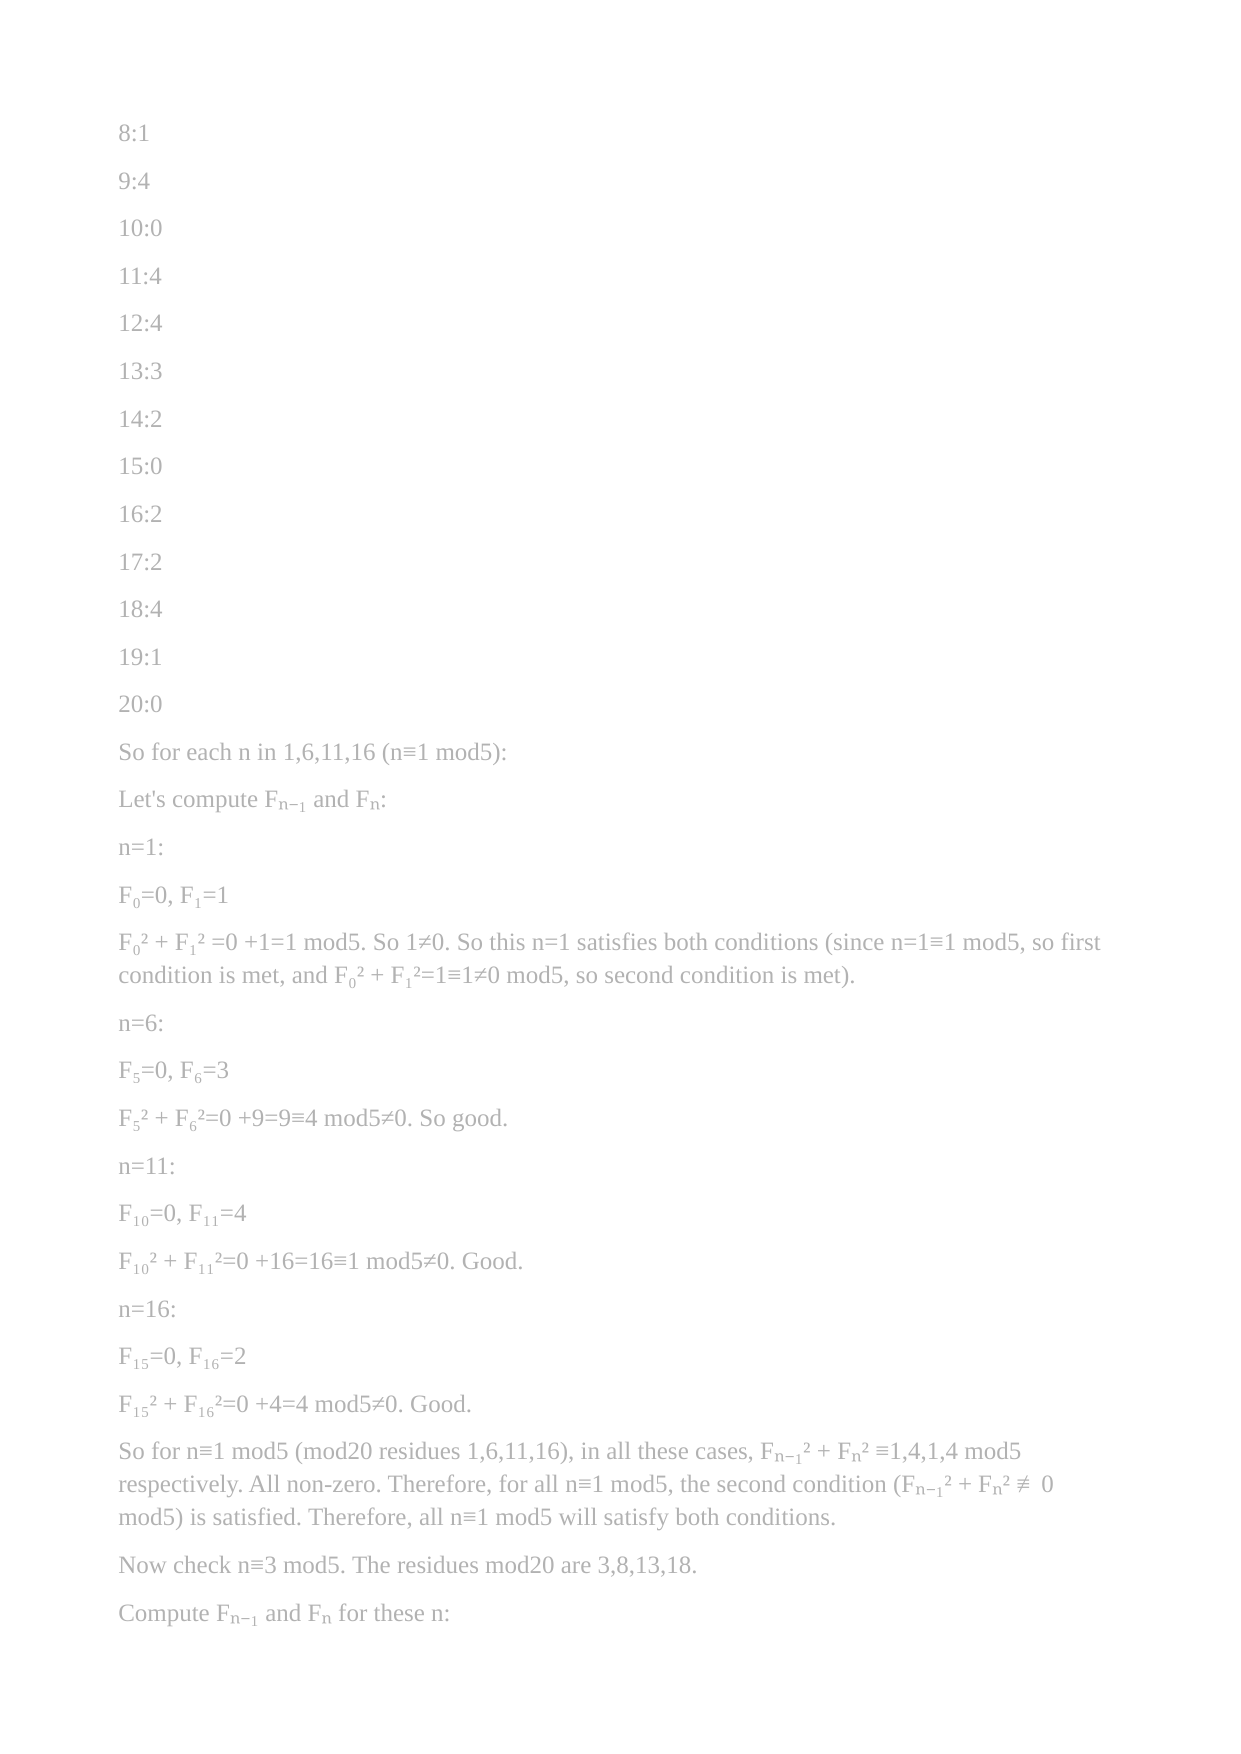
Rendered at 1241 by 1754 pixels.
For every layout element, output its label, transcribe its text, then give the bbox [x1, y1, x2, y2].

text 14:2 [118, 404, 1122, 432]
text 9:4 [118, 166, 1122, 194]
text F₅² + F₆²=0 +9=9≡4 mod5≠0. So good. [118, 1103, 1122, 1132]
text 17:2 [118, 547, 1122, 575]
text n=11: [118, 1151, 1122, 1179]
text Let's compute Fₙ₋₁ and Fₙ: [118, 784, 1122, 813]
text 13:3 [118, 356, 1122, 385]
text So for n≡1 mod5 (mod20 residues 1,6,11,16), in all these cases, Fₙ₋₁² + Fₙ² ≡1,4,1,4 mod5 respectively. All non-zero. Therefore, for all n≡1 mod5, the second condition (Fₙ₋₁² + Fₙ² ≢0 mod5) is satisfied. Therefore, all n≡1 mod5 will satisfy both conditions. [118, 1436, 1122, 1531]
text F₀² + F₁² =0 +1=1 mod5. So 1≠0. So this n=1 satisfies both conditions (since n=1≡1 mod5, so first condition is met, and F₀² + F₁²=1≡1≠0 mod5, so second condition is met). [118, 927, 1122, 989]
text n=1: [118, 832, 1122, 861]
text F₁₀² + F₁₁²=0 +16=16≡1 mod5≠0. Good. [118, 1246, 1122, 1275]
text Compute Fₙ₋₁ and Fₙ for these n: [118, 1598, 1122, 1626]
text 20:0 [118, 689, 1122, 718]
text 12:4 [118, 308, 1122, 337]
text 10:0 [118, 213, 1122, 242]
text 15:0 [118, 451, 1122, 480]
text F₅=0, F₆=3 [118, 1056, 1122, 1084]
text 16:2 [118, 499, 1122, 528]
text F₁₅=0, F₁₆=2 [118, 1341, 1122, 1370]
text n=6: [118, 1008, 1122, 1037]
text F₁₀=0, F₁₁=4 [118, 1198, 1122, 1227]
text F₁₅² + F₁₆²=0 +4=4 mod5≠0. Good. [118, 1389, 1122, 1418]
text 11:4 [118, 261, 1122, 290]
text So for each n in 1,6,11,16 (n≡1 mod5): [118, 737, 1122, 766]
text 8:1 [118, 118, 1122, 147]
text Now check n≡3 mod5. The residues mod20 are 3,8,13,18. [118, 1550, 1122, 1579]
text F₀=0, F₁=1 [118, 880, 1122, 908]
text 18:4 [118, 594, 1122, 623]
text 19:1 [118, 642, 1122, 671]
text n=16: [118, 1294, 1122, 1322]
